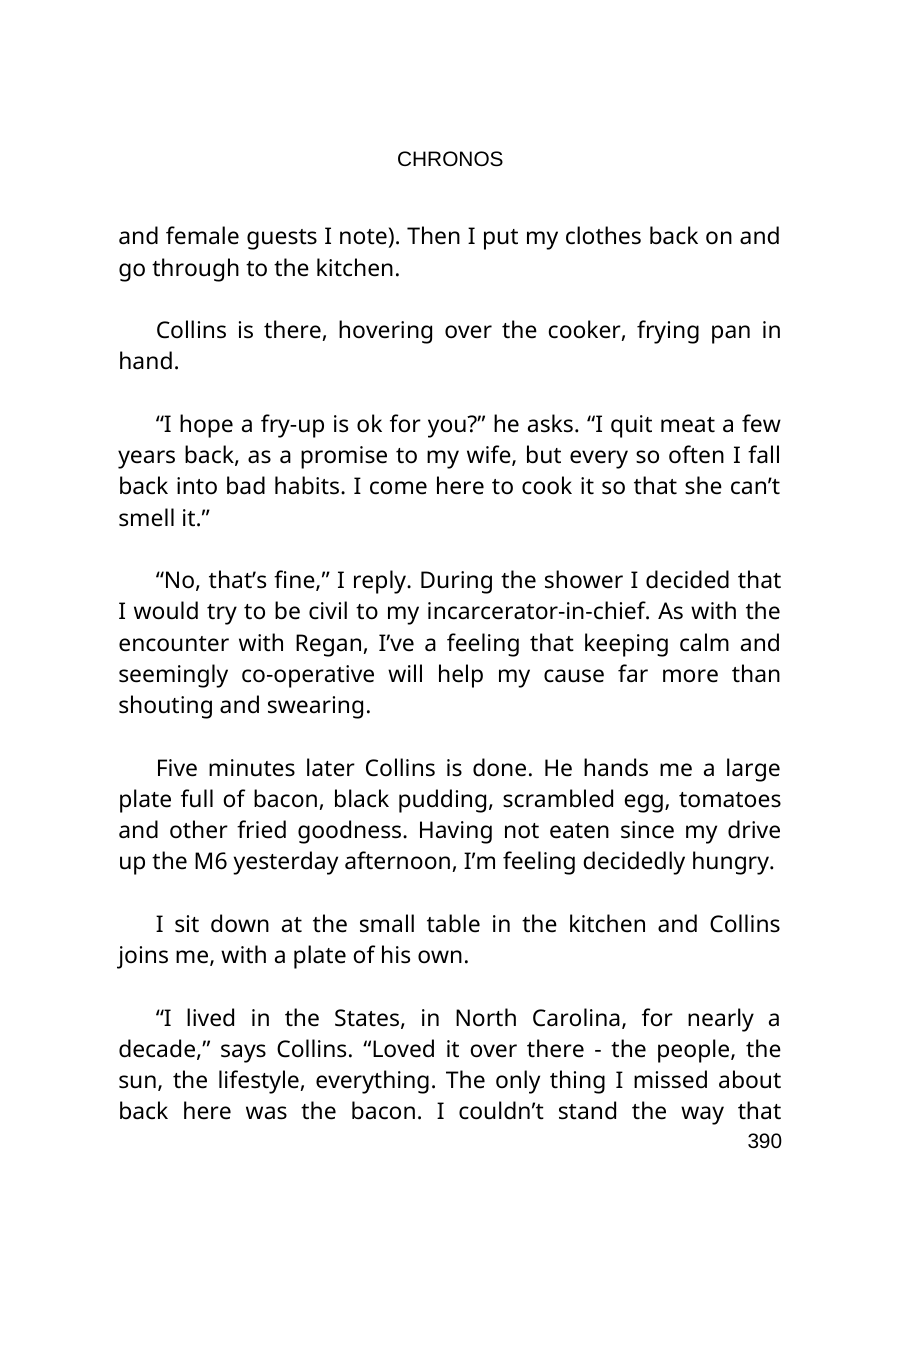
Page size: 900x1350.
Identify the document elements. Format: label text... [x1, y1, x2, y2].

text and female guests I note). Then I put my clothes back on and go through to the kitchen. [118, 220, 782, 283]
text “I lived in the States, in North Carolina, for nearly a decade,” says Collins. “Loved it over there - the people, the sun, the lifestyle, everything. The only thing I missed about back here was the bacon. I couldn’t stand the way that [118, 1001, 782, 1126]
text I sit down at the small table in the kitchen and Collins joins me, with a plate of his own. [118, 908, 782, 970]
text Collins is there, hovering over the cooker, frying pan in hand. [118, 314, 782, 376]
text “No, that’s fine,” I reply. During the shower I decided that I would try to be civil to my incarcerator-in-chief. As with the encounter with Regan, I’ve a feeling that keeping calm and seemingly co-operative will help my cause far more than shouting and swearing. [118, 564, 782, 720]
text “I hope a fry-up is ok for you?” he asks. “I quit meat a few years back, as a promise to my wife, but every so often I fall back into bad habits. I come here to cook it so that she can’t smell it.” [118, 408, 782, 533]
text Five minutes later Collins is done. He hands me a large plate full of bacon, black pudding, scrambled egg, tomatoes and other fried goodness. Having not eaten since my drive up the M6 yesterday afternoon, I’m feeling decidedly hungry. [118, 751, 782, 876]
